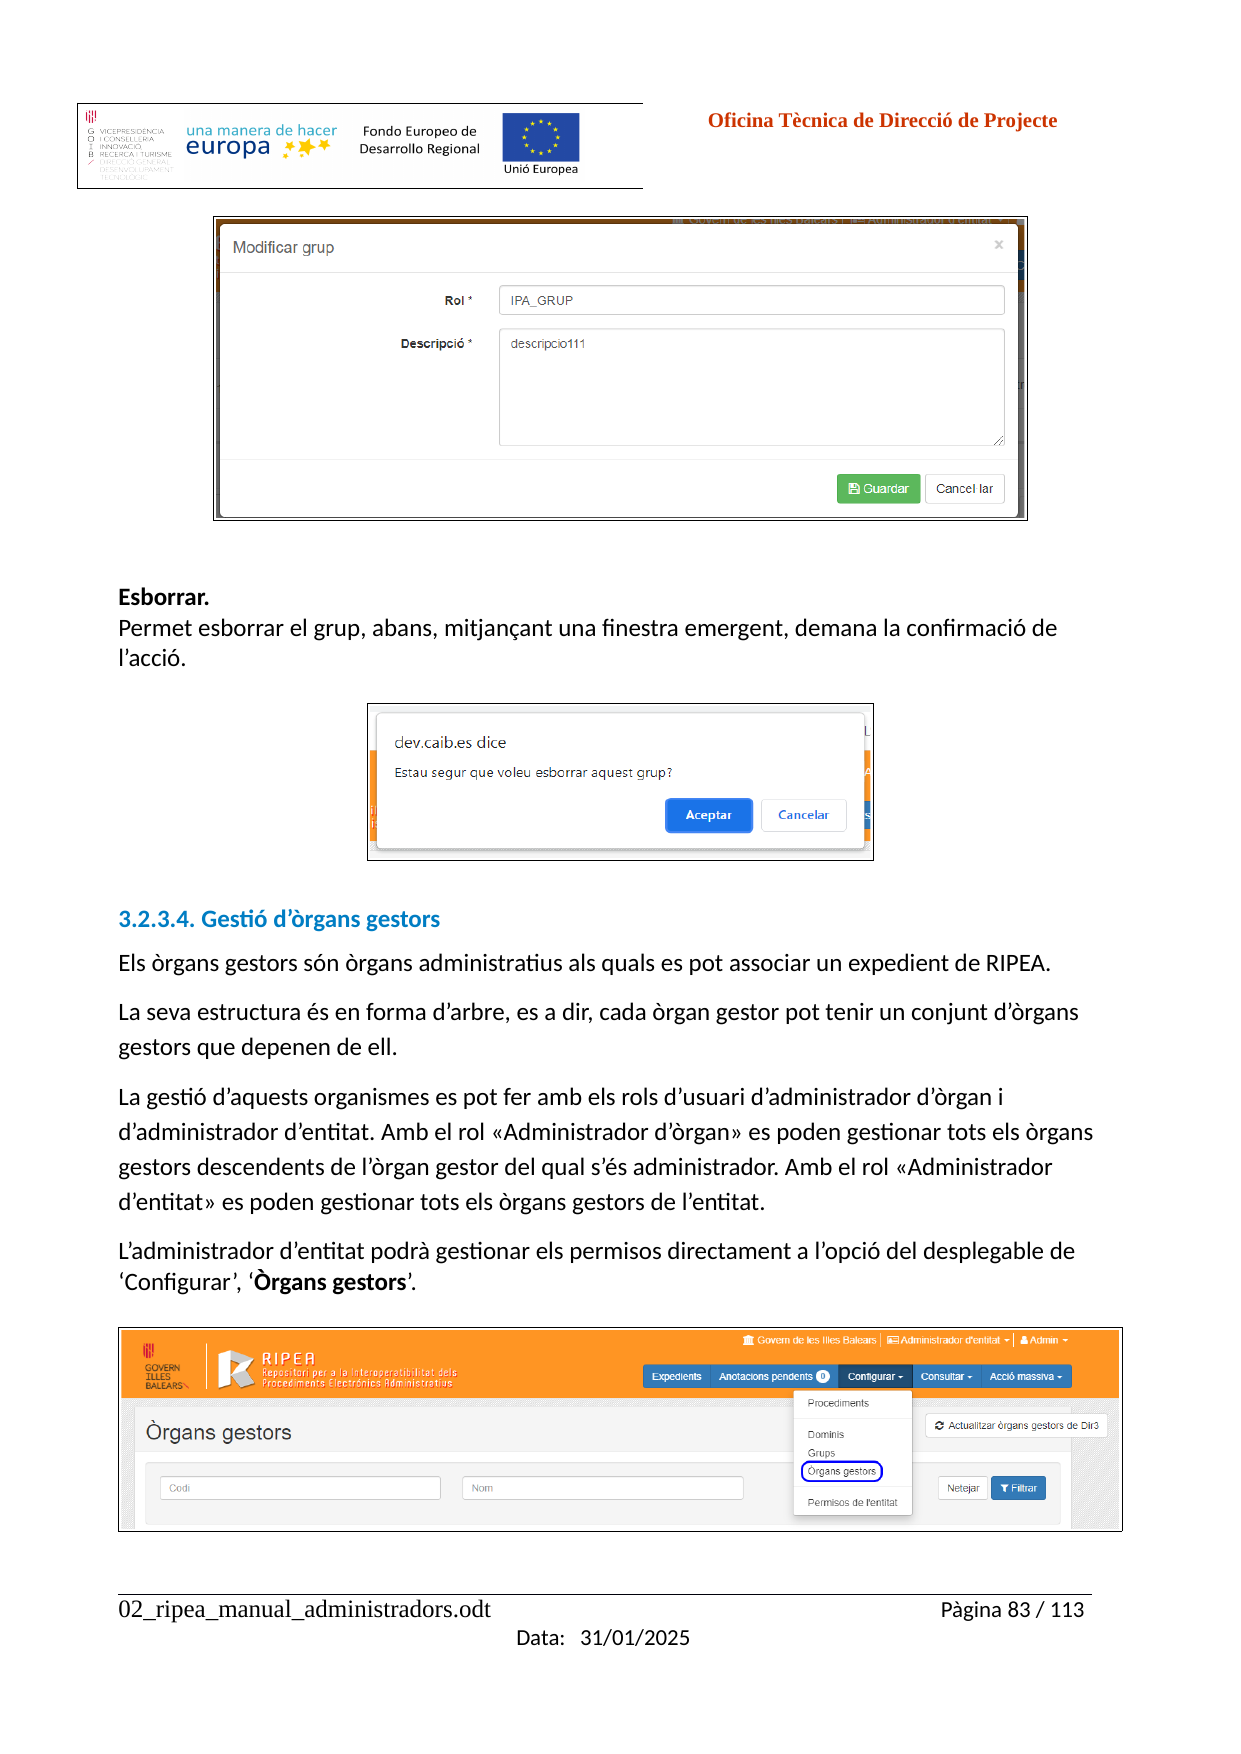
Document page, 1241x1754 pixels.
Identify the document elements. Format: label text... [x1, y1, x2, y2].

picture [82, 108, 178, 182]
picture [369, 706, 871, 858]
text La seva estructura és en forma d’arbre, es a dir, cada òrgan gestor pot tenir un conjunt d’òrgans gestors que depenen de ell. [118, 996, 1122, 1062]
text Els òrgans gestors són òrgans administratius als quals es pot associar un expedient de RIPEA. [118, 947, 1122, 977]
picture [216, 219, 1025, 518]
picture [184, 108, 585, 182]
picture [121, 1330, 1119, 1529]
text L’administrador d’entitat podrà gestionar els permisos directament a l’opció del desplegable de ‘Configurar’, ‘Òrgans gestors’. [118, 1235, 1122, 1296]
text La gestió d’aquests organismes es pot fer amb els rols d’usuari d’administrador d’òrgan i d’administrador d’entitat. Amb el rol «Administrador d’òrgan» es poden gestionar tots els òrgans gestors descendents de l’òrgan gestor del qual s’és administrador. Amb el rol «Administrador d’entitat» es poden gestionar tots els òrgans gestors de l’entitat. [118, 1081, 1122, 1216]
text Esborrar. [118, 581, 1122, 612]
text Permet esborrar el grup, abans, mitjançant una finestra emergent, demana la confirmació de l’acció. [118, 612, 1122, 673]
subtitle 3.2.3.4. Gestió d’òrgans gestors [118, 904, 1122, 934]
